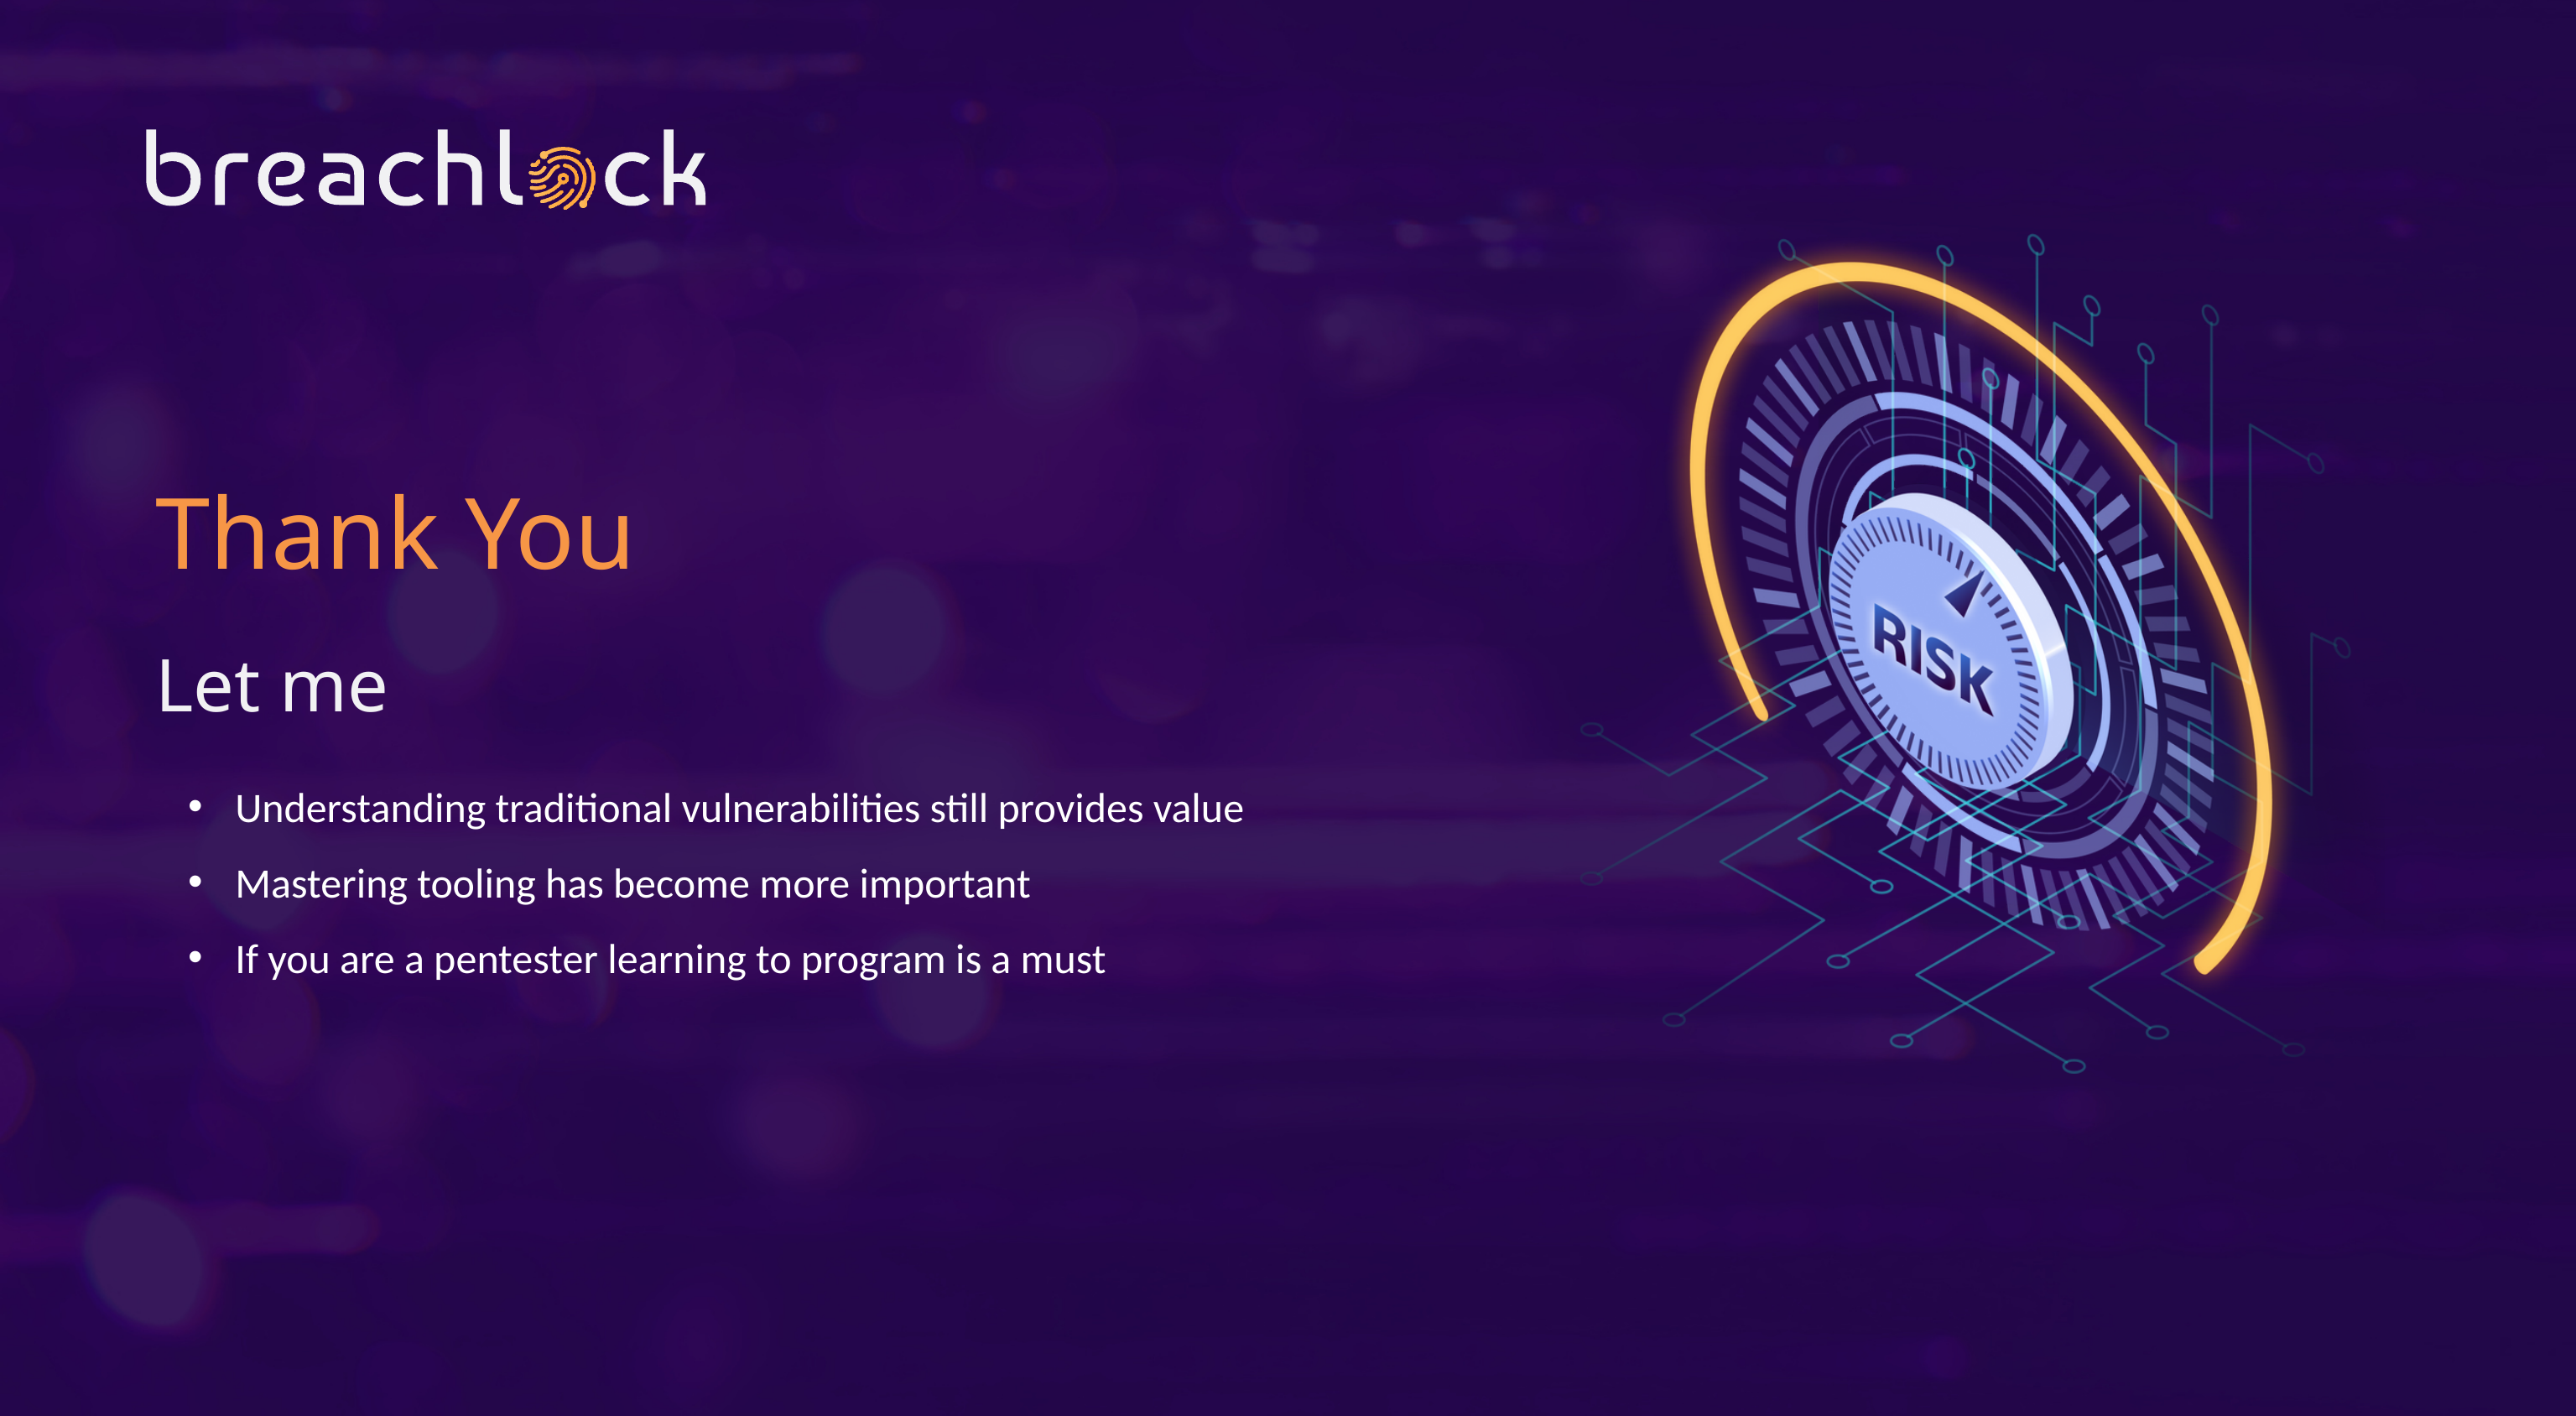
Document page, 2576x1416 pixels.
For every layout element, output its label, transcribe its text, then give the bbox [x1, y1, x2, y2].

picture [0, 0, 2576, 1416]
text_box Thank You Let me [155, 450, 1579, 727]
text_box Understanding traditional vulnerabilities still provides value Mastering tooling has become more important If you are a pentester learning to program is a must [112, 748, 1623, 988]
text_box [1579, 232, 2386, 1074]
text_box [144, 128, 710, 211]
